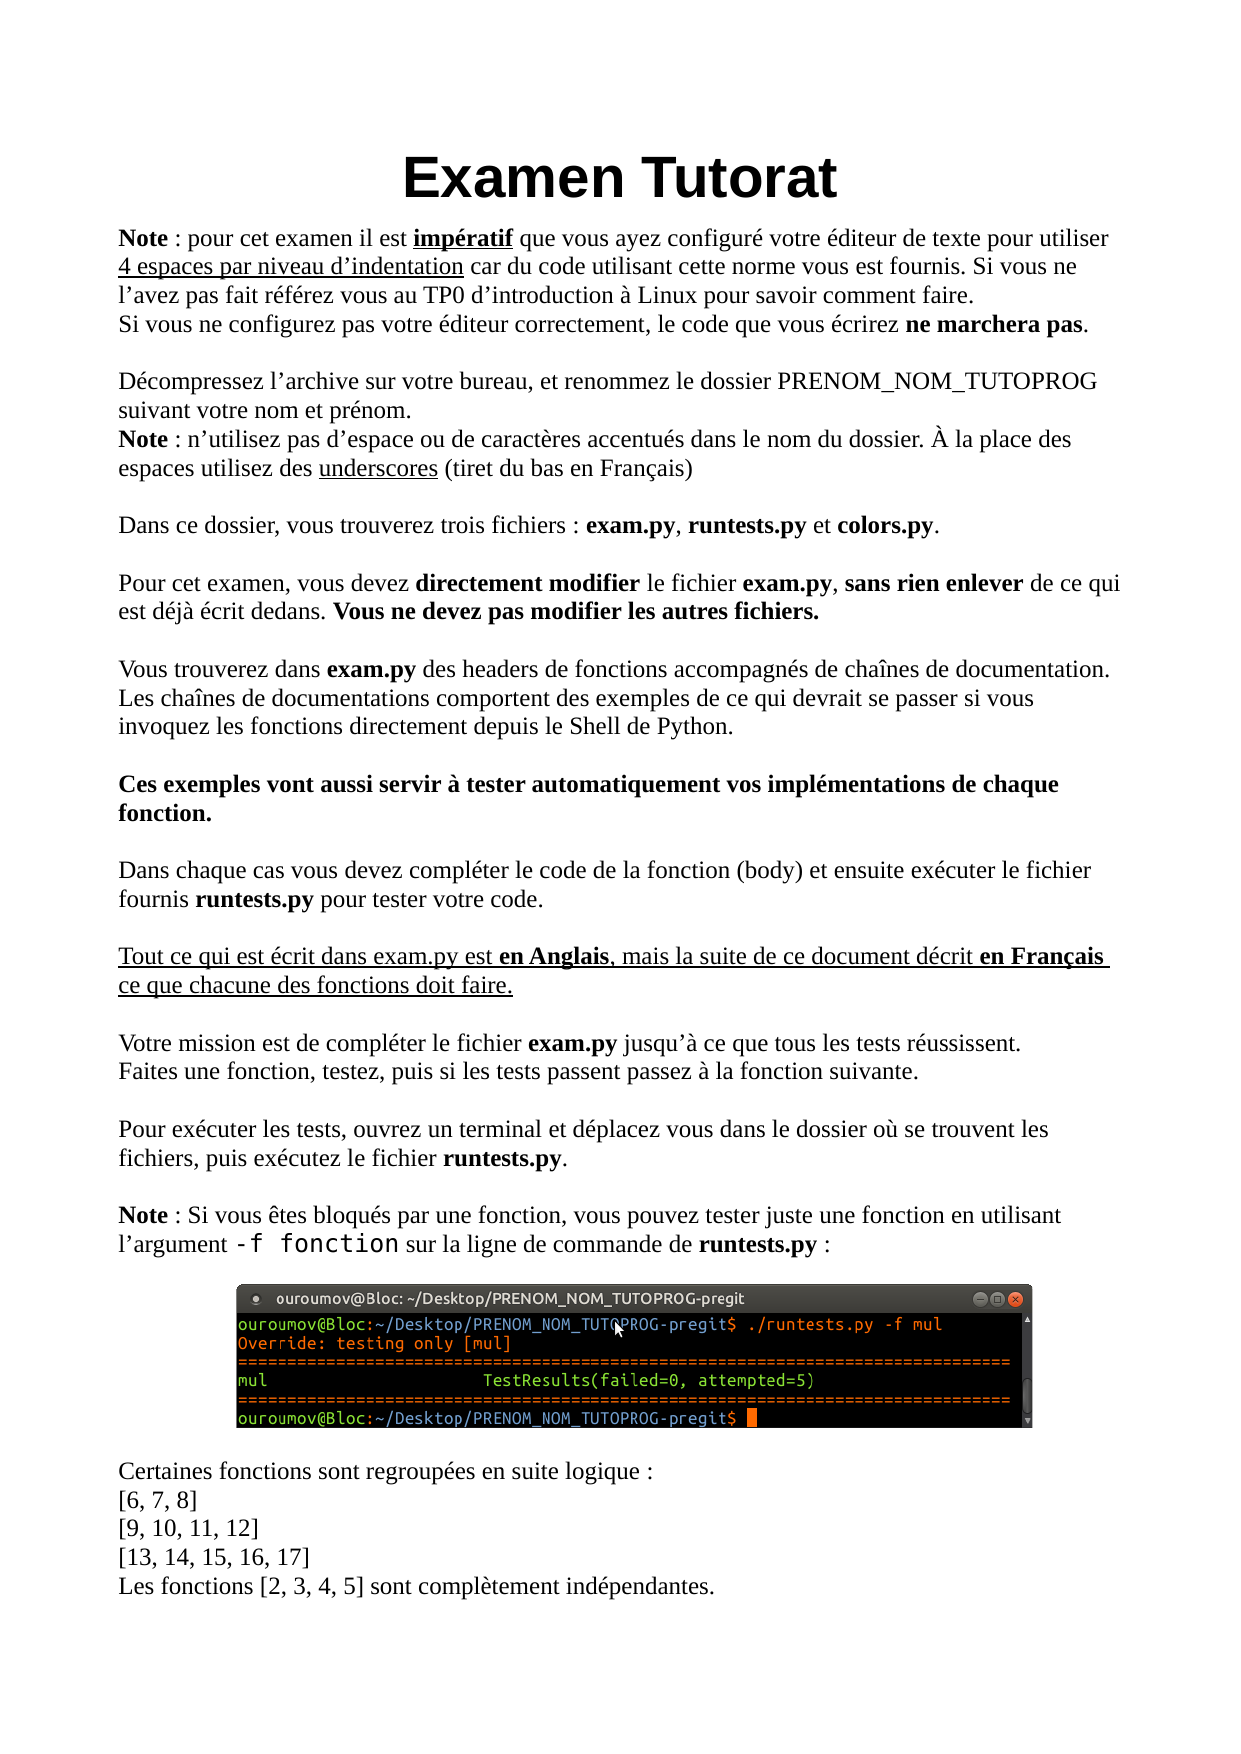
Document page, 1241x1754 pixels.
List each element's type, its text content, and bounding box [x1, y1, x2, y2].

text Si vous ne configurez pas votre éditeur correctement, le code que vous écrirez ne marchera pas. [118, 309, 1122, 338]
text Pour cet examen, vous devez directement modifier le fichier exam.py, sans rien enlever de ce qui est déjà écrit dedans. Vous ne devez pas modifier les autres fichiers. [118, 568, 1122, 625]
text Certaines fonctions sont regroupées en suite logique : [118, 1456, 1122, 1485]
text Note : pour cet examen il est impératif que vous ayez configuré votre éditeur de texte pour utiliser 4 espaces par niveau d’indentation car du code utilisant cette norme vous est fournis. Si vous ne l’avez pas fait référez vous au TP0 d’introduction à Linux pour savoir comment faire. [118, 223, 1122, 309]
text Tout ce qui est écrit dans exam.py est en Anglais, mais la suite de ce document décrit en Français ce que chacune des fonctions doit faire. [118, 941, 1122, 999]
title Examen Tutorat [118, 143, 1122, 210]
text [9, 10, 11, 12] [118, 1513, 1122, 1542]
text Pour exécuter les tests, ouvrez un terminal et déplacez vous dans le dossier où se trouvent les fichiers, puis exécutez le fichier runtests.py. [118, 1114, 1122, 1171]
text Note : Si vous êtes bloqués par une fonction, vous pouvez tester juste une fonction en utilisant l’argument -f fonction sur la ligne de commande de runtests.py : [118, 1200, 1122, 1258]
text Dans chaque cas vous devez compléter le code de la fonction (body) et ensuite exécuter le fichier fournis runtests.py pour tester votre code. [118, 855, 1122, 913]
text Faites une fonction, testez, puis si les tests passent passez à la fonction suivante. [118, 1056, 1122, 1085]
text Votre mission est de compléter le fichier exam.py jusqu’à ce que tous les tests réussissent. [118, 1028, 1122, 1056]
text Ces exemples vont aussi servir à tester automatiquement vos implémentations de chaque fonction. [118, 769, 1122, 826]
text Décompressez l’archive sur votre bureau, et renommez le dossier PRENOM_NOM_TUTOPROG suivant votre nom et prénom. Note : n’utilisez pas d’espace ou de caractères accentués dans le nom du dossier. À la place des espaces utilisez des underscores (tiret du bas en Français) [118, 366, 1122, 481]
text Les chaînes de documentations comportent des exemples de ce qui devrait se passer si vous invoquez les fonctions directement depuis le Shell de Python. [118, 683, 1122, 740]
text [6, 7, 8] [118, 1485, 1122, 1513]
text Vous trouverez dans exam.py des headers de fonctions accompagnés de chaînes de documentation. [118, 654, 1122, 683]
picture [236, 1284, 1033, 1428]
text Dans ce dossier, vous trouverez trois fichiers : exam.py, runtests.py et colors.py. [118, 510, 1122, 539]
text [13, 14, 15, 16, 17] [118, 1542, 1122, 1571]
text Les fonctions [2, 3, 4, 5] sont complètement indépendantes. [118, 1571, 1122, 1600]
